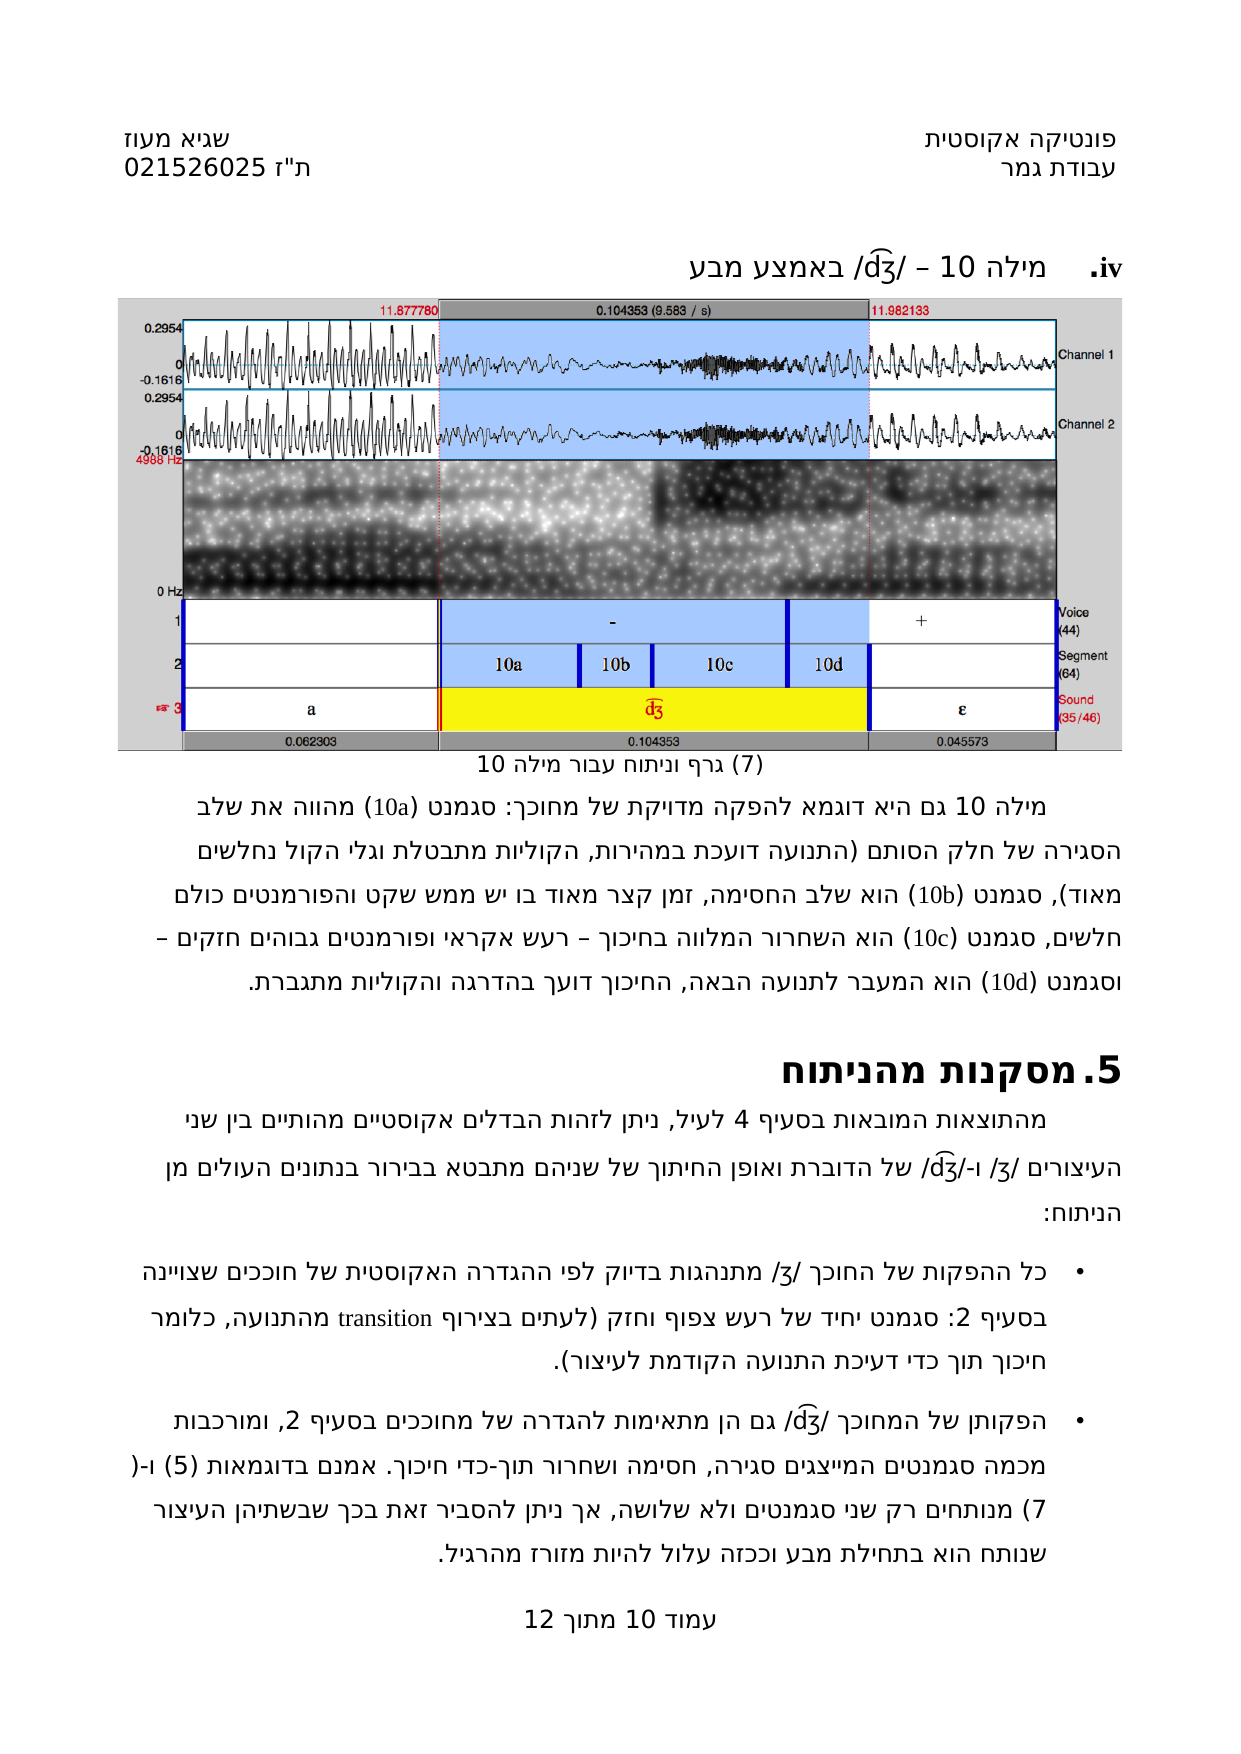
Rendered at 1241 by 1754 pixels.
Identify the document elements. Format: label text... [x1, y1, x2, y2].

list הפקותן של המחוכך /d͡ʒ/ גם הן מתאימות להגדרה של מחוככים בסעיף 2, ומורכבות מכמה סגמנטים המייצגים סגירה, חסימה ושחרור תוך-כדי חיכוך. אמנם בדוגמאות (5) ו-(7) מנותחים רק שני סגמנטים ולא שלושה, אך ניתן להסביר זאת בכך שבשתיהן העיצור שנותח הוא בתחילת מבע וככזה עלול להיות מזורז מהרגיל. [118, 1403, 1085, 1568]
subtitle מילה 10 – /d͡ʒ/ באמצע מבע [118, 247, 1122, 286]
picture [117, 298, 1123, 751]
list כל ההפקות של החוכך /ʒ/ מתנהגות בדיוק לפי ההגדרה האקוסטית של חוככים שצויינה בסעיף 2: סגמנט יחיד של רעש צפוף וחזק (לעתים בצירוף transition מהתנועה, כלומר חיכוך תוך כדי דעיכת התנועה הקודמת לעיצור). [118, 1254, 1085, 1376]
subtitle מסקנות מהניתוח [118, 1049, 1122, 1093]
text מהתוצאות המובאות בסעיף 4 לעיל, ניתן לזהות הבדלים אקוסטיים מהותיים בין שני העיצורים /ʒ/ ו-/d͡ʒ/ של הדוברת ואופן החיתוך של שניהם מתבטא בבירור בנתונים העולים מן הניתוח: [118, 1105, 1122, 1227]
text [118, 286, 1122, 298]
text מילה 10 גם היא דוגמא להפקה מדויקת של מחוכך: סגמנט (10a) מהווה את שלב הסגירה של חלק הסותם (התנועה דועכת במהירות, הקוליות מתבטלת וגלי הקול נחלשים מאוד), סגמנט (10b) הוא שלב החסימה, זמן קצר מאוד בו יש ממש שקט והפורמנטים כולם חלשים, סגמנט (10c) הוא השחרור המלווה בחיכוך – רעש אקראי ופורמנטים גבוהים חזקים – וסגמנט (10d) הוא המעבר לתנועה הבאה, החיכוך דועך בהדרגה והקוליות מתגברת. [118, 777, 1122, 997]
text (7) גרף וניתוח עבור מילה 10 [118, 751, 1122, 777]
